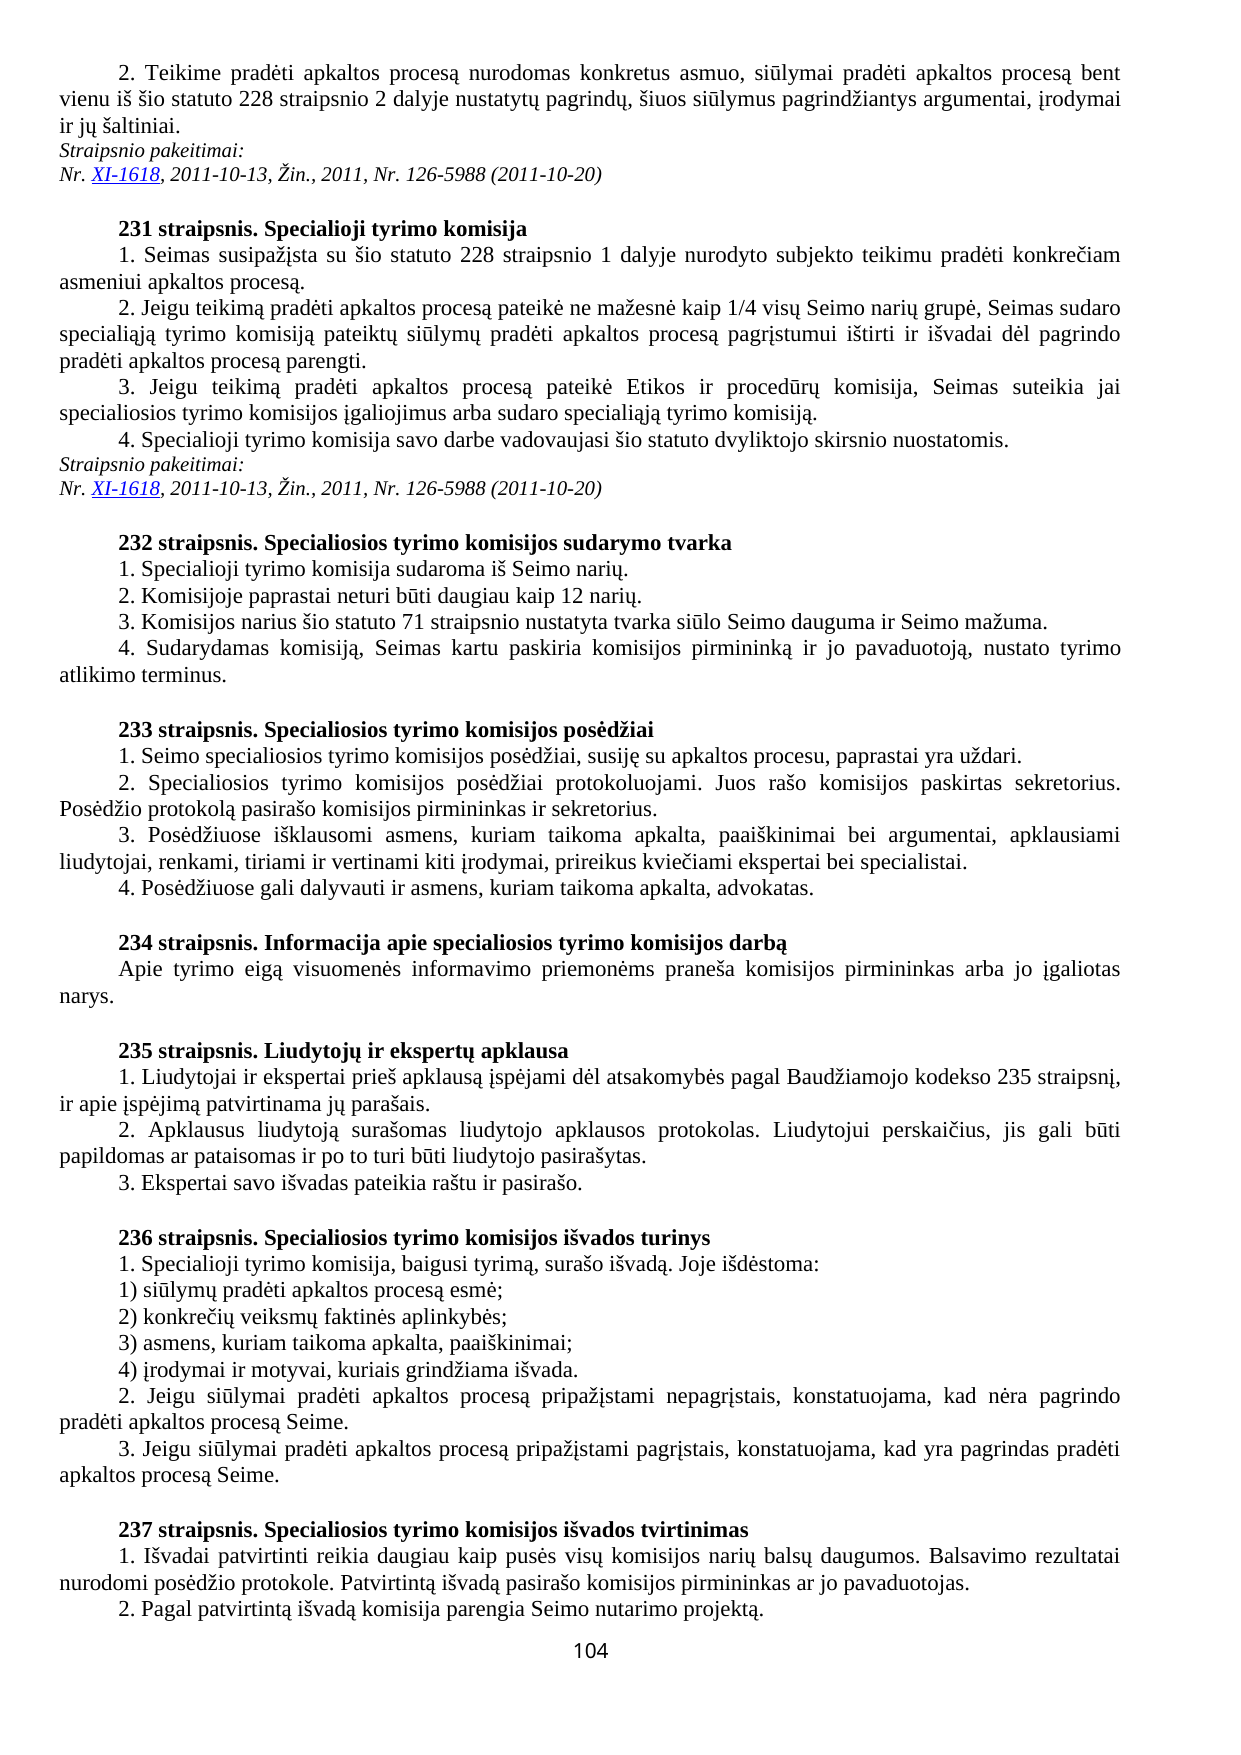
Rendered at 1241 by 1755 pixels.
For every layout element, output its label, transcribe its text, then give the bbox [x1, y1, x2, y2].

text 1. Specialioji tyrimo komisija sudaroma iš Seimo narių. [59, 555, 1122, 582]
text 3. Posėdžiuose išklausomi asmens, kuriam taikoma apkalta, paaiškinimai bei argumentai, apklausiami liudytojai, renkami, tiriami ir vertinami kiti įrodymai, prireikus kviečiami ekspertai bei specialistai. [59, 821, 1122, 874]
text 2. Komisijoje paprastai neturi būti daugiau kaip 12 narių. [59, 582, 1122, 608]
text 1. Liudytojai ir ekspertai prieš apklausą įspėjami dėl atsakomybės pagal Baudžiamojo kodekso 235 straipsnį, ir apie įspėjimą patvirtinama jų parašais. [59, 1063, 1122, 1116]
text 237 straipsnis. Specialiosios tyrimo komisijos išvados tvirtinimas [59, 1516, 1122, 1542]
text Nr. XI-1618, 2011-10-13, Žin., 2011, Nr. 126-5988 (2011-10-20) [59, 476, 1122, 500]
text 2. Specialiosios tyrimo komisijos posėdžiai protokoluojami. Juos rašo komisijos paskirtas sekretorius. Posėdžio protokolą pasirašo komisijos pirmininkas ir sekretorius. [59, 769, 1122, 821]
text 4. Specialioji tyrimo komisija savo darbe vadovaujasi šio statuto dvyliktojo skirsnio nuostatomis. [59, 426, 1122, 452]
text 231 straipsnis. Specialioji tyrimo komisija [59, 215, 1122, 241]
text 4. Posėdžiuose gali dalyvauti ir asmens, kuriam taikoma apkalta, advokatas. [59, 874, 1122, 900]
text 4) įrodymai ir motyvai, kuriais grindžiama išvada. [59, 1356, 1122, 1382]
text 235 straipsnis. Liudytojų ir ekspertų apklausa [59, 1037, 1122, 1063]
text 2) konkrečių veiksmų faktinės aplinkybės; [59, 1303, 1122, 1329]
text 2. Pagal patvirtintą išvadą komisija parengia Seimo nutarimo projektą. [59, 1595, 1122, 1622]
text 2. Apklausus liudytoją surašomas liudytojo apklausos protokolas. Liudytojui perskaičius, jis gali būti papildomas ar pataisomas ir po to turi būti liudytojo pasirašytas. [59, 1116, 1122, 1169]
text 1. Išvadai patvirtinti reikia daugiau kaip pusės visų komisijos narių balsų daugumos. Balsavimo rezultatai nurodomi posėdžio protokole. Patvirtintą išvadą pasirašo komisijos pirmininkas ar jo pavaduotojas. [59, 1542, 1122, 1595]
text 1. Specialioji tyrimo komisija, baigusi tyrimą, surašo išvadą. Joje išdėstoma: [59, 1250, 1122, 1277]
text Straipsnio pakeitimai: [59, 138, 1122, 162]
text Nr. XI-1618, 2011-10-13, Žin., 2011, Nr. 126-5988 (2011-10-20) [59, 162, 1122, 186]
text 3. Jeigu siūlymai pradėti apkaltos procesą pripažįstami pagrįstais, konstatuojama, kad yra pagrindas pradėti apkaltos procesą Seime. [59, 1435, 1122, 1487]
text 3. Komisijos narius šio statuto 71 straipsnio nustatyta tvarka siūlo Seimo dauguma ir Seimo mažuma. [59, 608, 1122, 634]
text 233 straipsnis. Specialiosios tyrimo komisijos posėdžiai [59, 716, 1122, 742]
text 236 straipsnis. Specialiosios tyrimo komisijos išvados turinys [59, 1224, 1122, 1250]
text 4. Sudarydamas komisiją, Seimas kartu paskiria komisijos pirmininką ir jo pavaduotoją, nustato tyrimo atlikimo terminus. [59, 634, 1122, 687]
text 1. Seimo specialiosios tyrimo komisijos posėdžiai, susiję su apkaltos procesu, paprastai yra uždari. [59, 742, 1122, 769]
text Straipsnio pakeitimai: [59, 452, 1122, 476]
text 1) siūlymų pradėti apkaltos procesą esmė; [59, 1277, 1122, 1303]
text 3. Ekspertai savo išvadas pateikia raštu ir pasirašo. [59, 1169, 1122, 1195]
text 232 straipsnis. Specialiosios tyrimo komisijos sudarymo tvarka [59, 529, 1122, 555]
text 234 straipsnis. Informacija apie specialiosios tyrimo komisijos darbą [59, 929, 1122, 956]
text Apie tyrimo eigą visuomenės informavimo priemonėms praneša komisijos pirmininkas arba jo įgaliotas narys. [59, 956, 1122, 1008]
text 3. Jeigu teikimą pradėti apkaltos procesą pateikė Etikos ir procedūrų komisija, Seimas suteikia jai specialiosios tyrimo komisijos įgaliojimus arba sudaro specialiąją tyrimo komisiją. [59, 373, 1122, 426]
text 2. Jeigu teikimą pradėti apkaltos procesą pateikė ne mažesnė kaip 1/4 visų Seimo narių grupė, Seimas sudaro specialiąją tyrimo komisiją pateiktų siūlymų pradėti apkaltos procesą pagrįstumui ištirti ir išvadai dėl pagrindo pradėti apkaltos procesą parengti. [59, 294, 1122, 373]
text 2. Jeigu siūlymai pradėti apkaltos procesą pripažįstami nepagrįstais, konstatuojama, kad nėra pagrindo pradėti apkaltos procesą Seime. [59, 1382, 1122, 1435]
text 2. Teikime pradėti apkaltos procesą nurodomas konkretus asmuo, siūlymai pradėti apkaltos procesą bent vienu iš šio statuto 228 straipsnio 2 dalyje nustatytų pagrindų, šiuos siūlymus pagrindžiantys argumentai, įrodymai ir jų šaltiniai. [59, 59, 1122, 138]
text 1. Seimas susipažįsta su šio statuto 228 straipsnio 1 dalyje nurodyto subjekto teikimu pradėti konkrečiam asmeniui apkaltos procesą. [59, 241, 1122, 294]
text 3) asmens, kuriam taikoma apkalta, paaiškinimai; [59, 1329, 1122, 1356]
